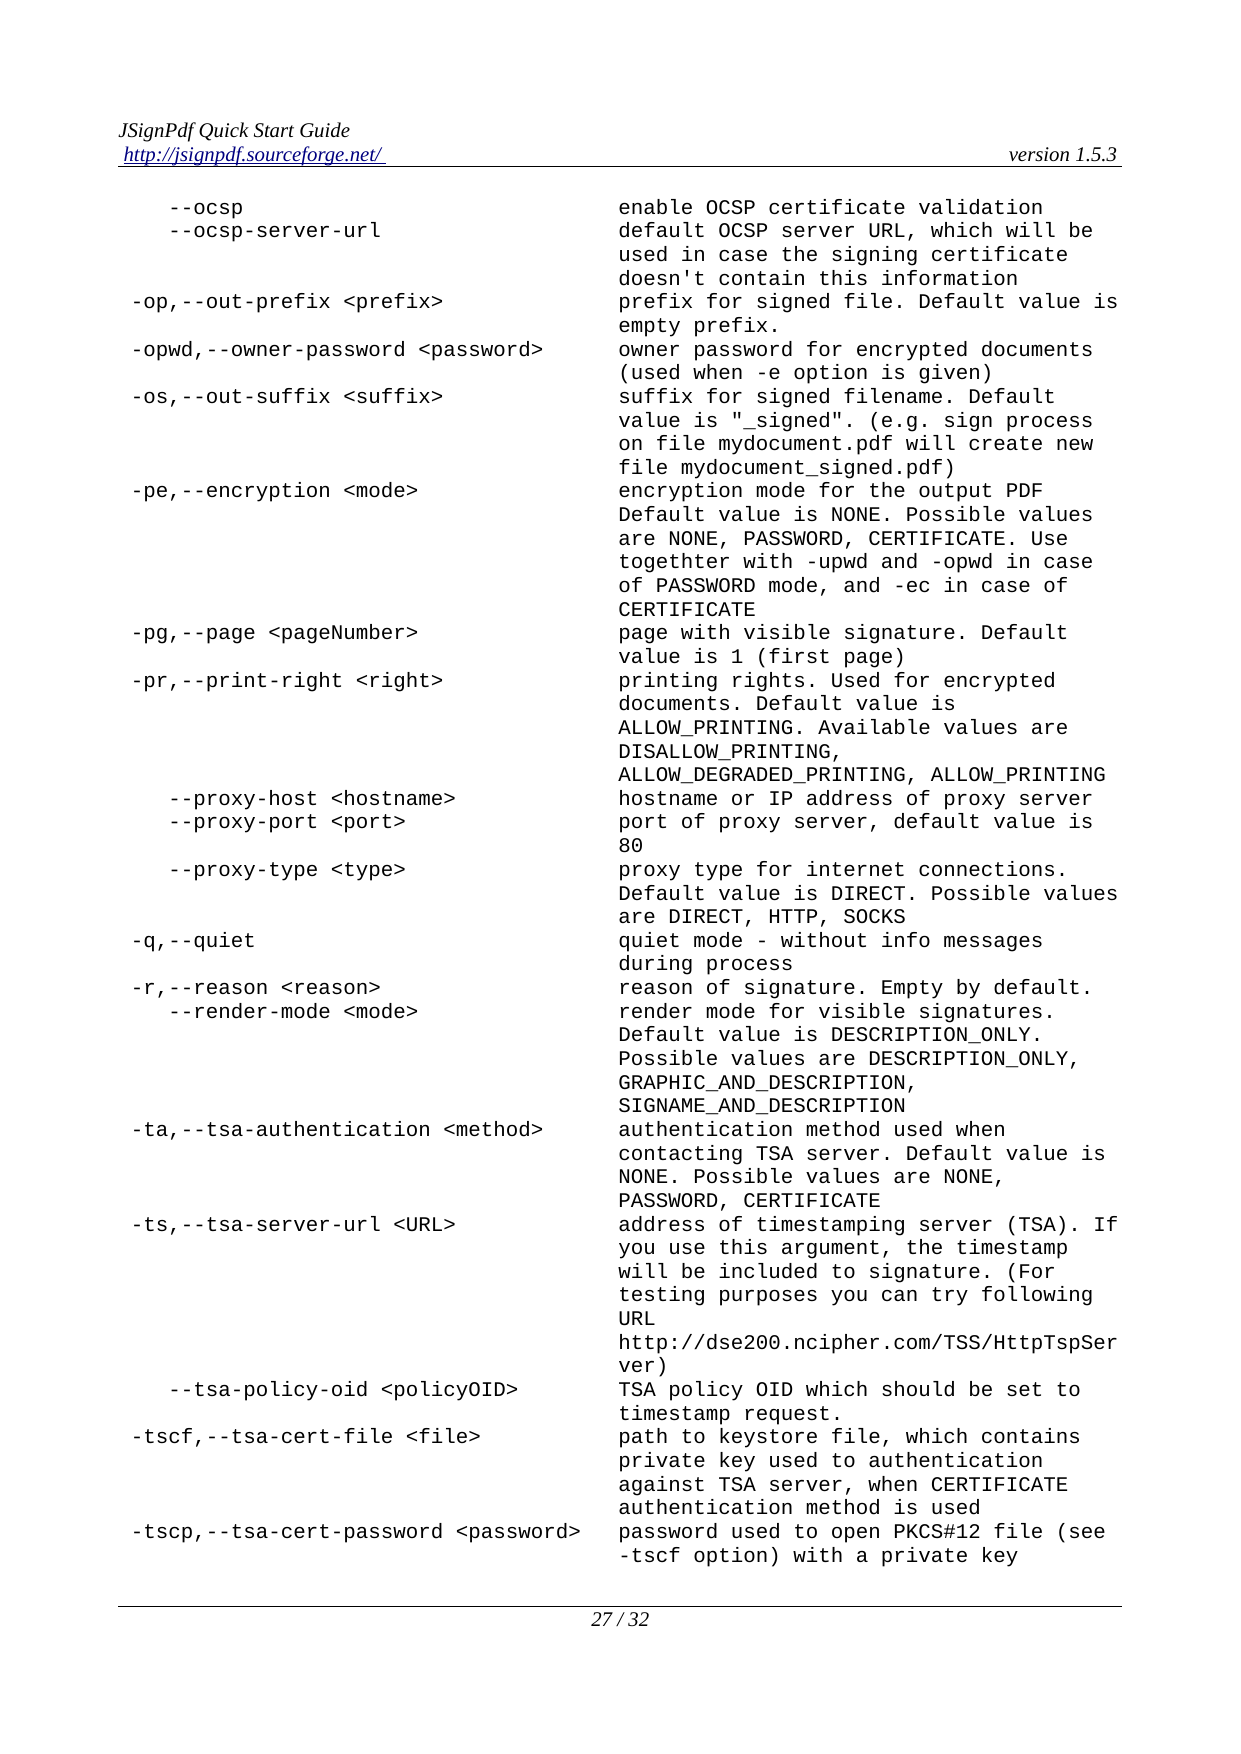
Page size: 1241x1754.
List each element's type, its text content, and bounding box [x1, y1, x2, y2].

text -ta,--tsa-authentication <method> authentication method used when [118, 1119, 1122, 1143]
text contacting TSA server. Default value is [118, 1143, 1122, 1166]
text ver) [118, 1355, 1122, 1379]
text against TSA server, when CERTIFICATE [118, 1474, 1122, 1497]
text -r,--reason <reason> reason of signature. Empty by default. [118, 977, 1122, 1001]
text doesn't contain this information [118, 268, 1122, 291]
text URL [118, 1308, 1122, 1332]
text --tsa-policy-oid <policyOID> TSA policy OID which should be set to [118, 1379, 1122, 1403]
text documents. Default value is [118, 693, 1122, 717]
text will be included to signature. (For [118, 1261, 1122, 1284]
text on file mydocument.pdf will create new [118, 433, 1122, 457]
text authentication method is used [118, 1497, 1122, 1521]
text PASSWORD, CERTIFICATE [118, 1190, 1122, 1213]
text are DIRECT, HTTP, SOCKS [118, 906, 1122, 930]
text GRAPHIC_AND_DESCRIPTION, [118, 1072, 1122, 1095]
text ALLOW_PRINTING. Available values are [118, 717, 1122, 741]
text Default value is NONE. Possible values [118, 504, 1122, 528]
text -ts,--tsa-server-url <URL> address of timestamping server (TSA). If [118, 1213, 1122, 1237]
text ALLOW_DEGRADED_PRINTING, ALLOW_PRINTING [118, 764, 1122, 788]
text 80 [118, 835, 1122, 859]
text --proxy-host <hostname> hostname or IP address of proxy server [118, 788, 1122, 812]
text -q,--quiet quiet mode - without info messages [118, 930, 1122, 953]
text (used when -e option is given) [118, 362, 1122, 386]
text are NONE, PASSWORD, CERTIFICATE. Use [118, 528, 1122, 551]
text value is 1 (first page) [118, 646, 1122, 670]
text -tscf,--tsa-cert-file <file> path to keystore file, which contains [118, 1426, 1122, 1450]
text -pg,--page <pageNumber> page with visible signature. Default [118, 622, 1122, 646]
text togethter with -upwd and -opwd in case [118, 551, 1122, 575]
text empty prefix. [118, 315, 1122, 339]
text -op,--out-prefix <prefix> prefix for signed file. Default value is [118, 291, 1122, 315]
text file mydocument_signed.pdf) [118, 457, 1122, 481]
text --proxy-type <type> proxy type for internet connections. [118, 859, 1122, 882]
text http://dse200.ncipher.com/TSS/HttpTspSer [118, 1332, 1122, 1355]
text used in case the signing certificate [118, 244, 1122, 268]
text during process [118, 953, 1122, 977]
text DISALLOW_PRINTING, [118, 741, 1122, 764]
text of PASSWORD mode, and -ec in case of [118, 575, 1122, 599]
text testing purposes you can try following [118, 1284, 1122, 1308]
text timestamp request. [118, 1403, 1122, 1426]
text private key used to authentication [118, 1450, 1122, 1474]
text -pe,--encryption <mode> encryption mode for the output PDF [118, 481, 1122, 504]
text NONE. Possible values are NONE, [118, 1166, 1122, 1190]
text -os,--out-suffix <suffix> suffix for signed filename. Default [118, 386, 1122, 409]
text SIGNAME_AND_DESCRIPTION [118, 1095, 1122, 1119]
text CERTIFICATE [118, 599, 1122, 622]
text --ocsp enable OCSP certificate validation [118, 197, 1122, 220]
text --ocsp-server-url default OCSP server URL, which will be [118, 220, 1122, 244]
text -tscf option) with a private key [118, 1544, 1122, 1568]
text Possible values are DESCRIPTION_ONLY, [118, 1048, 1122, 1072]
text Default value is DIRECT. Possible values [118, 882, 1122, 906]
text -pr,--print-right <right> printing rights. Used for encrypted [118, 670, 1122, 693]
text Default value is DESCRIPTION_ONLY. [118, 1024, 1122, 1048]
text --proxy-port <port> port of proxy server, default value is [118, 812, 1122, 835]
text value is "_signed". (e.g. sign process [118, 409, 1122, 433]
text -opwd,--owner-password <password> owner password for encrypted documents [118, 339, 1122, 362]
text -tscp,--tsa-cert-password <password> password used to open PKCS#12 file (see [118, 1521, 1122, 1544]
text you use this argument, the timestamp [118, 1237, 1122, 1261]
text --render-mode <mode> render mode for visible signatures. [118, 1001, 1122, 1024]
